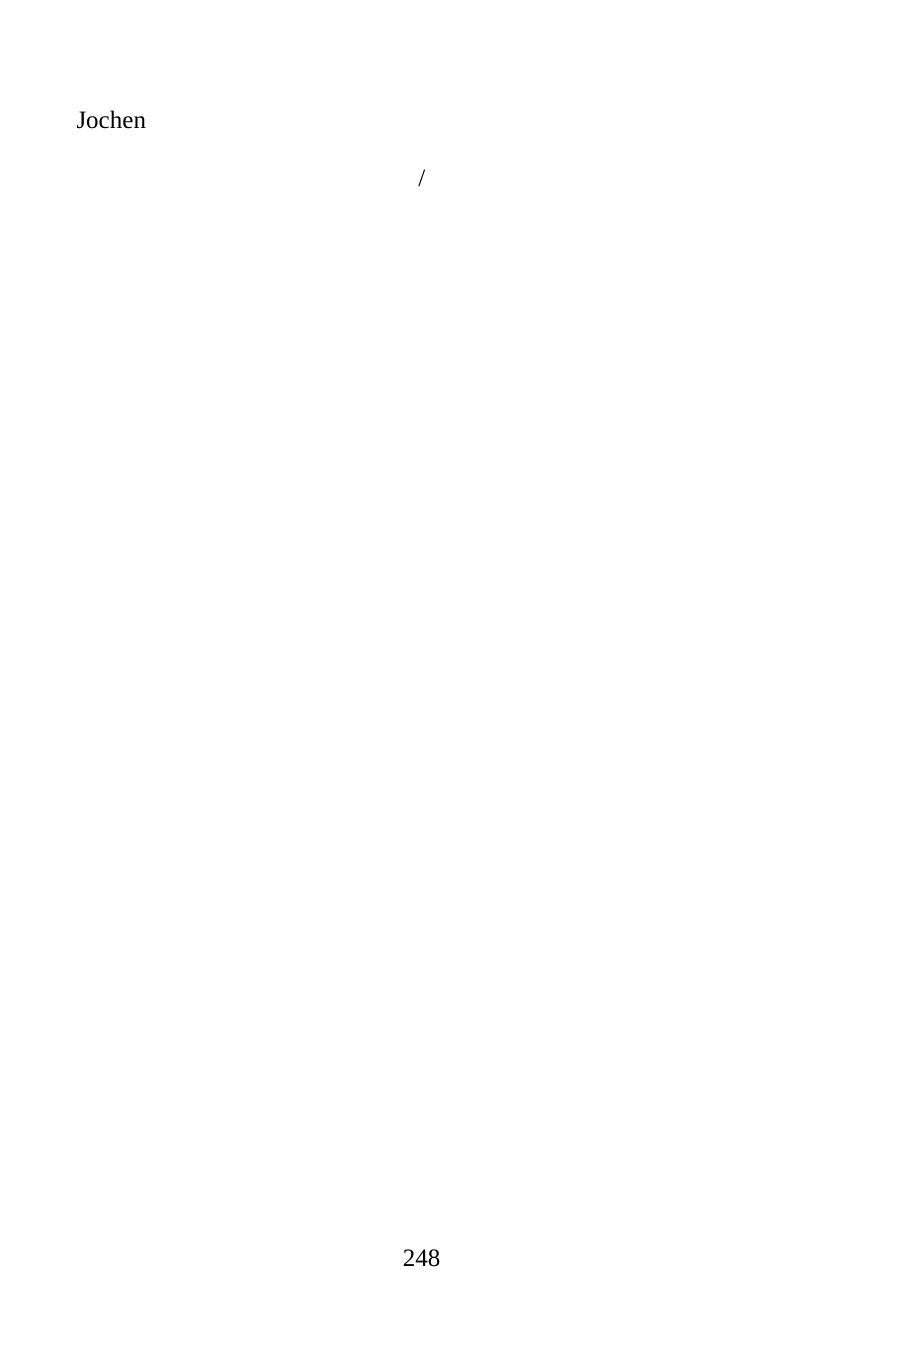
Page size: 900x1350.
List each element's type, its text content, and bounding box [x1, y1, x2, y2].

text Jochen [76, 105, 766, 134]
text / [76, 163, 766, 191]
